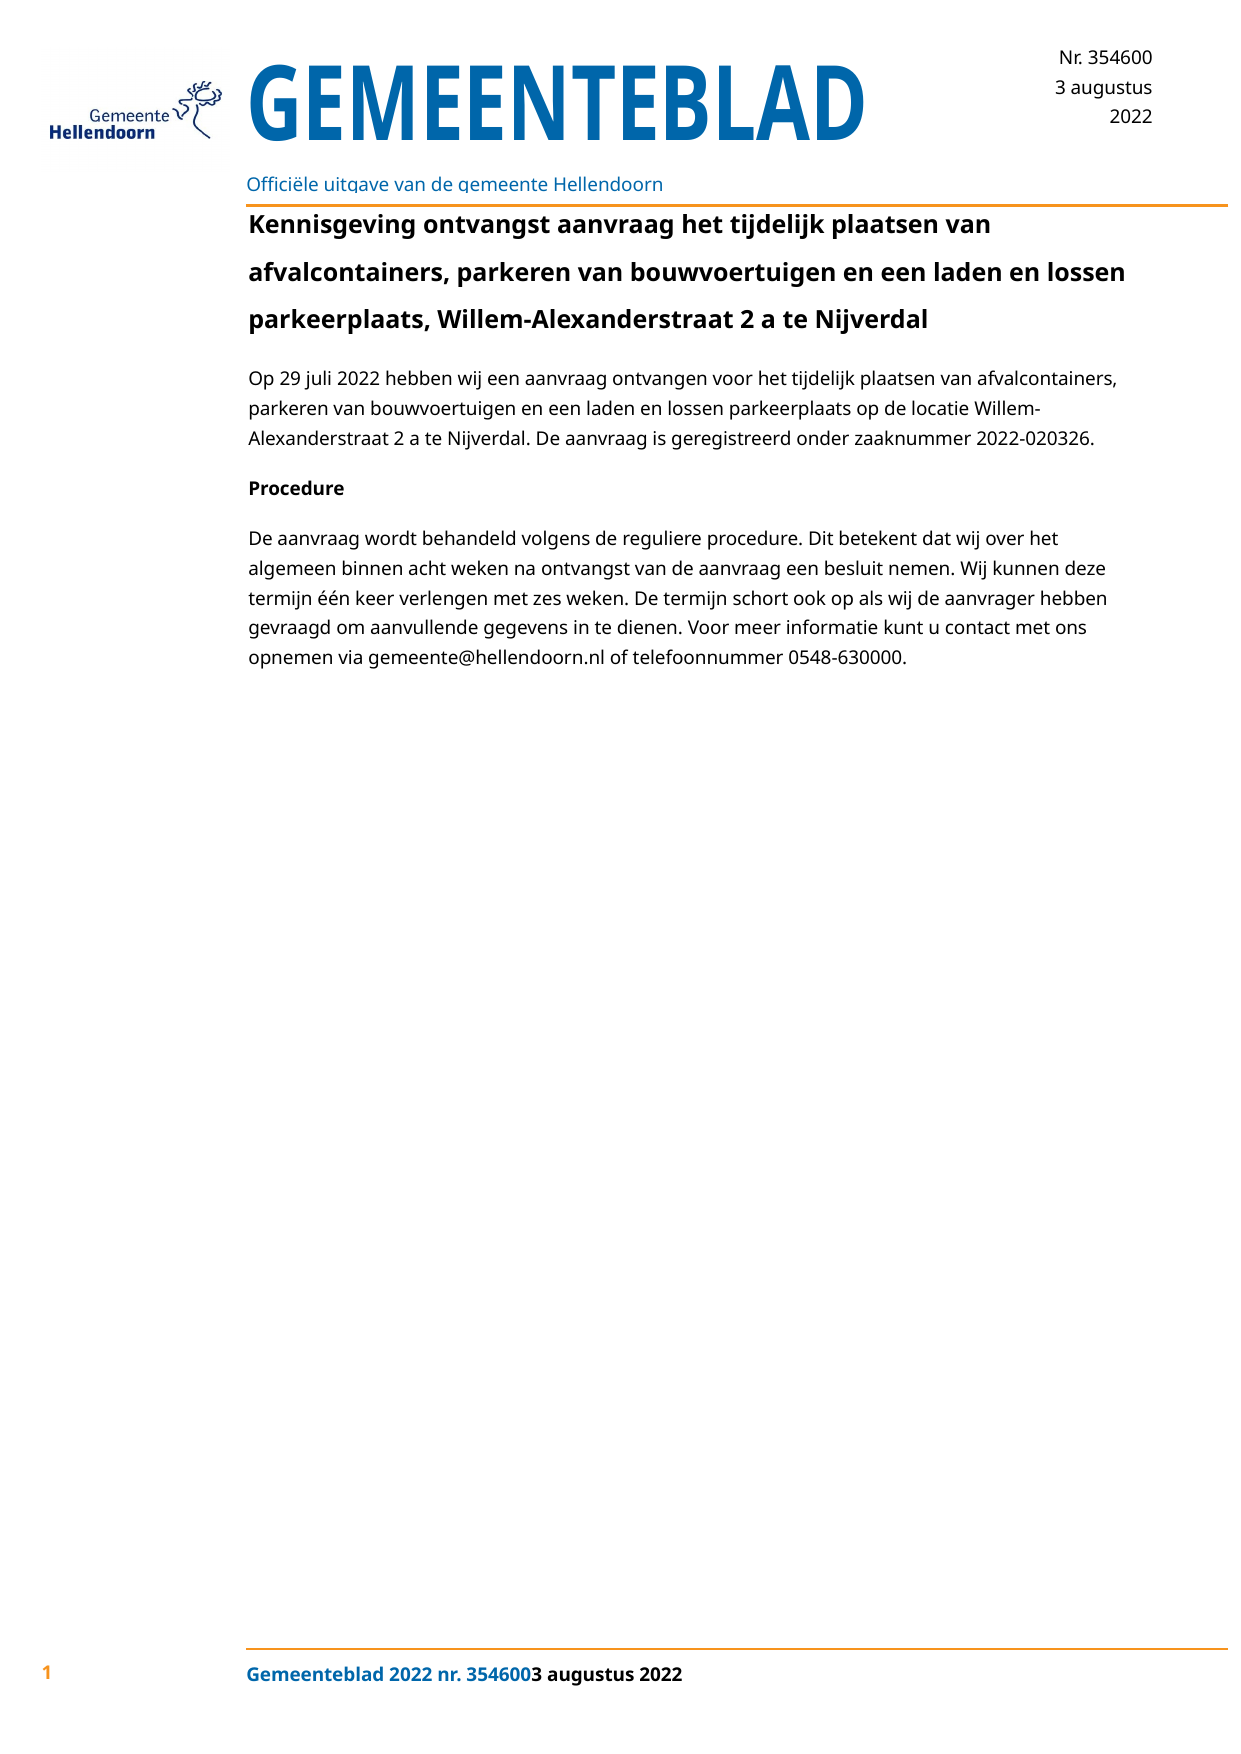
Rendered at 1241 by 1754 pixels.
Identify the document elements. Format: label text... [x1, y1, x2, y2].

text Procedure [248, 475, 1152, 501]
text De aanvraag wordt behandeld volgens de reguliere procedure. Dit betekent dat wij over het algemeen binnen acht weken na ontvangst van de aanvraag een besluit nemen. Wij kunnen deze termijn één keer verlengen met zes weken. De termijn schort ook op als wij de aanvrager hebben gevraagd om aanvullende gegevens in te dienen. Voor meer informatie kunt u contact met ons opnemen via gemeente@hellendoorn.nl of telefoonnummer 0548-630000. [248, 526, 1152, 669]
picture [41, 47, 231, 172]
text Op 29 juli 2022 hebben wij een aanvraag ontvangen voor het tijdelijk plaatsen van afvalcontainers, parkeren van bouwvoertuigen en een laden en lossen parkeerplaats op de locatie Willem-Alexanderstraat 2 a te Nijverdal. De aanvraag is geregistreerd onder zaaknummer 2022-020326. [248, 366, 1152, 450]
text Kennisgeving ontvangst aanvraag het tijdelijk plaatsen van afvalcontainers, parkeren van bouwvoertuigen en een laden en lossen parkeerplaats, Willem-Alexanderstraat 2 a te Nijverdal [248, 207, 1152, 336]
